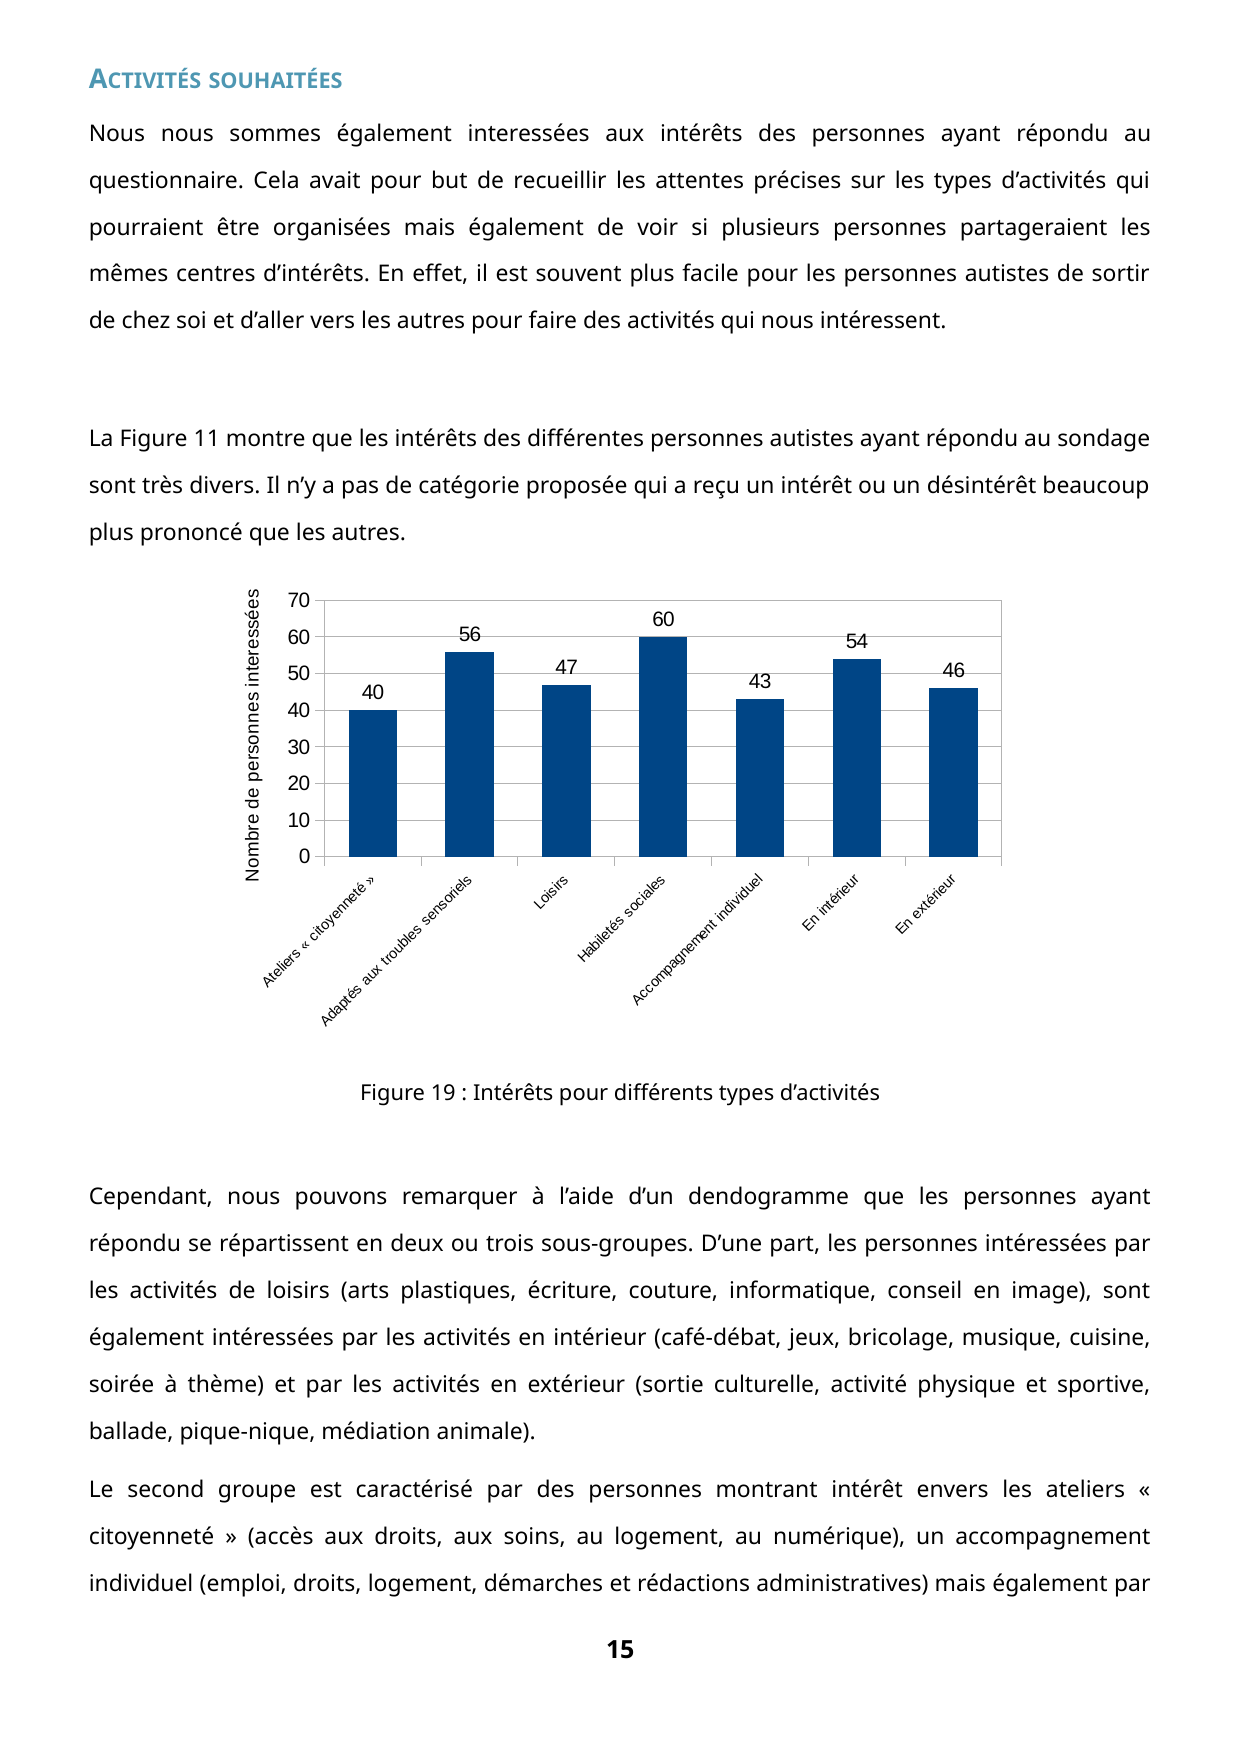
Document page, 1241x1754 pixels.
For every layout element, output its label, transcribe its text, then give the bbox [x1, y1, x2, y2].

text La Figure 11 montre que les intérêts des différentes personnes autistes ayant répondu au sondage sont très divers. Il n’y a pas de catégorie proposée qui a reçu un intérêt ou un désintérêt beaucoup plus prononcé que les autres. [88, 422, 1152, 547]
subtitle Activités souhaitées [88, 59, 1152, 96]
text Nous nous sommes également interessées aux intérêts des personnes ayant répondu au questionnaire. Cela avait pour but de recueillir les attentes précises sur les types d’activités qui pourraient être organisées mais également de voir si plusieurs personnes partageraient les mêmes centres d’intérêts. En effet, il est souvent plus facile pour les personnes autistes de sortir de chez soi et d’aller vers les autres pour faire des activités qui nous intéressent. [88, 117, 1152, 335]
text Le second groupe est caractérisé par des personnes montrant intérêt envers les ateliers « citoyenneté » (accès aux droits, aux soins, au logement, au numérique), un accompagnement individuel (emploi, droits, logement, démarches et rédactions administratives) mais également par [88, 1473, 1152, 1598]
text Cependant, nous pouvons remarquer à l’aide d’un dendogramme que les personnes ayant répondu se répartissent en deux ou trois sous-groupes. D’une part, les personnes intéressées par les activités de loisirs (arts plastiques, écriture, couture, informatique, conseil en image), sont également intéressées par les activités en intérieur (café-débat, jeux, bricolage, musique, cuisine, soirée à thème) et par les activités en extérieur (sortie culturelle, activité physique et sportive, ballade, pique-nique, médiation animale). [88, 1180, 1152, 1446]
text Figure 19 : Intérêts pour différents types d’activités [88, 581, 1152, 1107]
